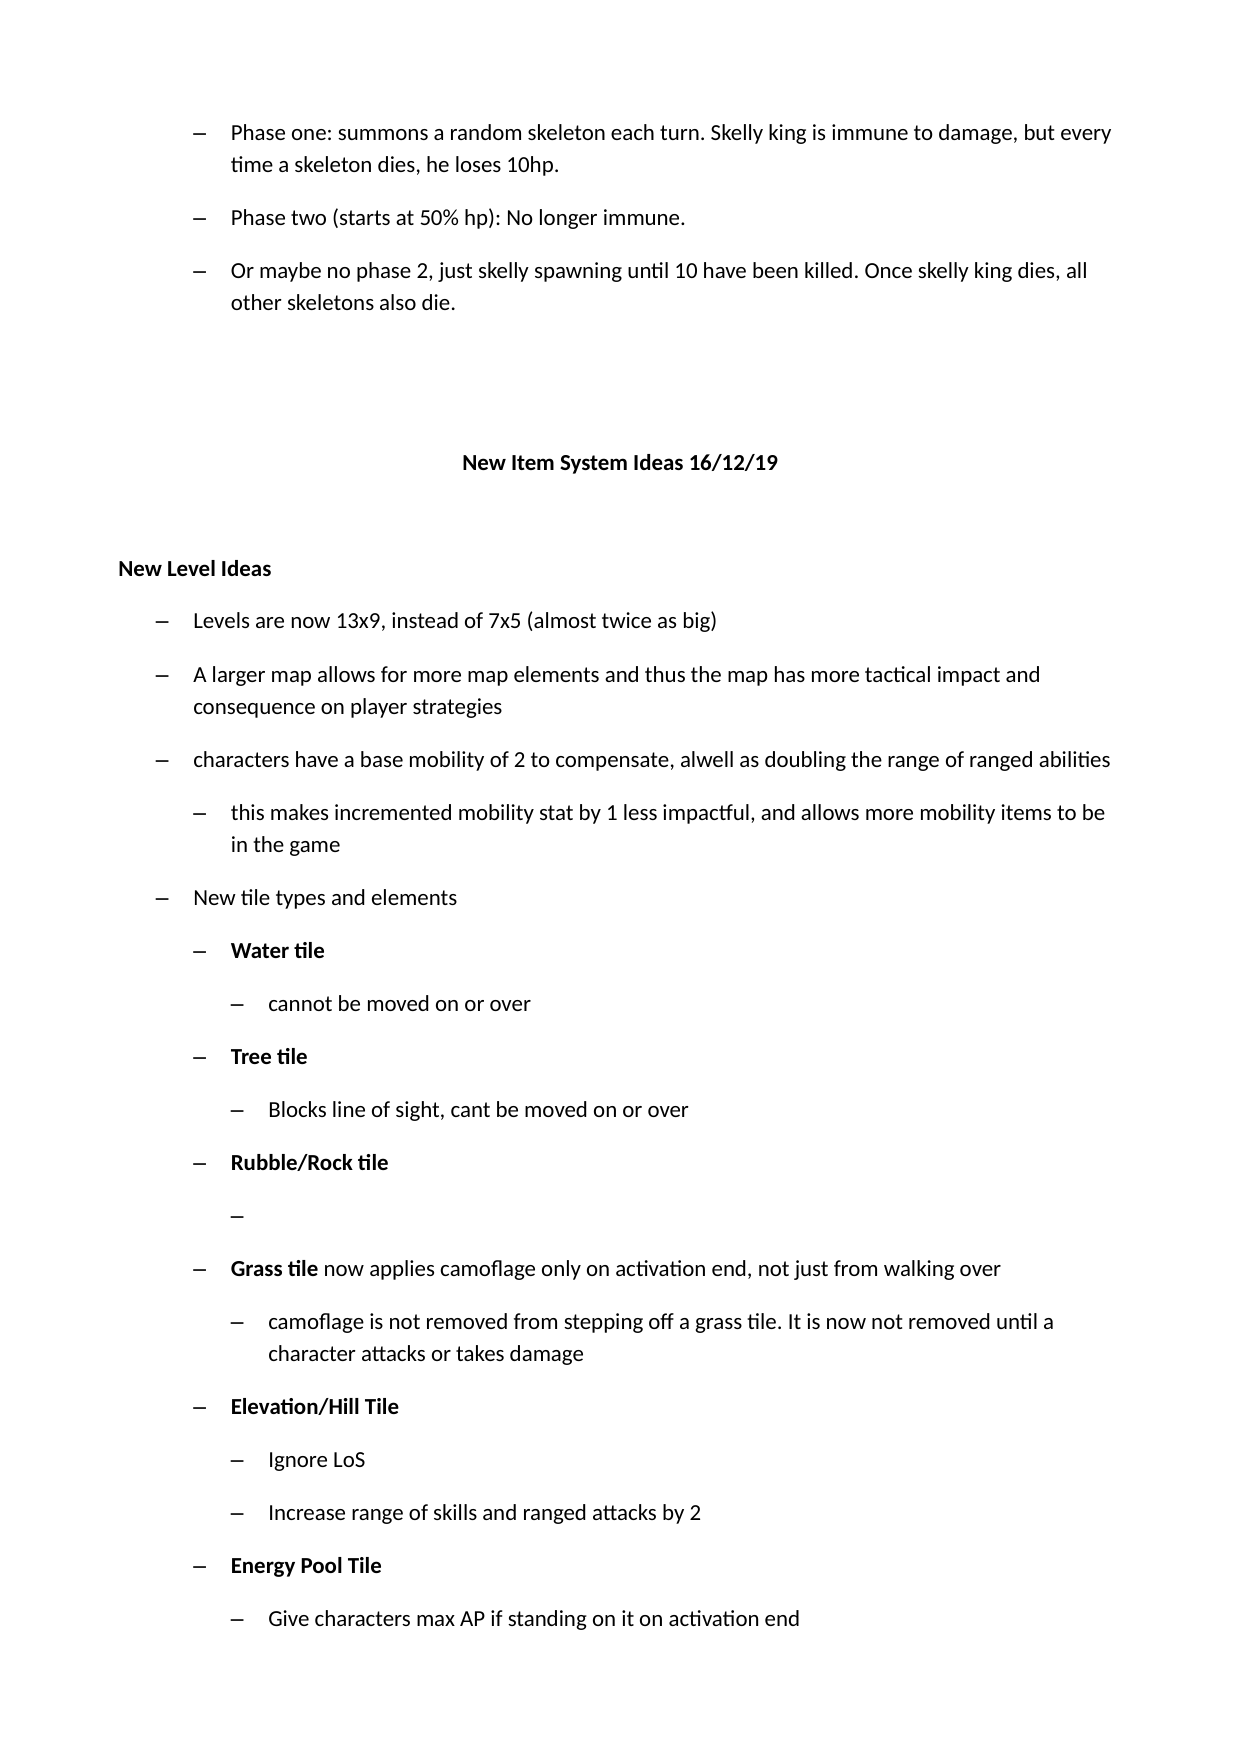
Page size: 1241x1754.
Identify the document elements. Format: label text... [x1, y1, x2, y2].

list this makes incremented mobility stat by 1 less impactful, and allows more mobility items to be in the game [193, 798, 1122, 858]
list Or maybe no phase 2, just skelly spawning until 10 have been killed. Once skelly king dies, all other skeletons also die. [193, 256, 1122, 317]
list Phase two (starts at 50% hp): No longer immune. [193, 203, 1122, 231]
list Tree tile [193, 1042, 1122, 1070]
list Give characters max AP if standing on it on activation end [231, 1604, 1122, 1633]
list characters have a base mobility of 2 to compensate, alwell as doubling the range of ranged abilities [156, 745, 1122, 773]
list Increase range of skills and ranged attacks by 2 [231, 1498, 1122, 1527]
list Elevation/Hill Tile [193, 1392, 1122, 1421]
list camoflage is not removed from stepping off a grass tile. It is now not removed until a character attacks or takes damage [231, 1307, 1122, 1367]
list Blocks line of sight, cant be moved on or over [231, 1095, 1122, 1123]
list Grass tile now applies camoflage only on activation end, not just from walking over [193, 1254, 1122, 1282]
list Energy Pool Tile [193, 1552, 1122, 1579]
list New tile types and elements [156, 883, 1122, 911]
text New Item System Ideas 16/12/19 [118, 448, 1122, 476]
list Levels are now 13x9, instead of 7x5 (almost twice as big) [156, 607, 1122, 635]
list Water tile [193, 936, 1122, 964]
list Phase one: summons a random skeleton each turn. Skelly king is immune to damage, but every time a skeleton dies, he loses 10hp. [193, 118, 1122, 178]
list Rubble/Rock tile [193, 1148, 1122, 1176]
list A larger map allows for more map elements and thus the map has more tactical impact and consequence on player strategies [156, 660, 1122, 720]
text New Level Ideas [118, 554, 1122, 582]
list cannot be moved on or over [231, 989, 1122, 1017]
list Ignore LoS [231, 1446, 1122, 1473]
